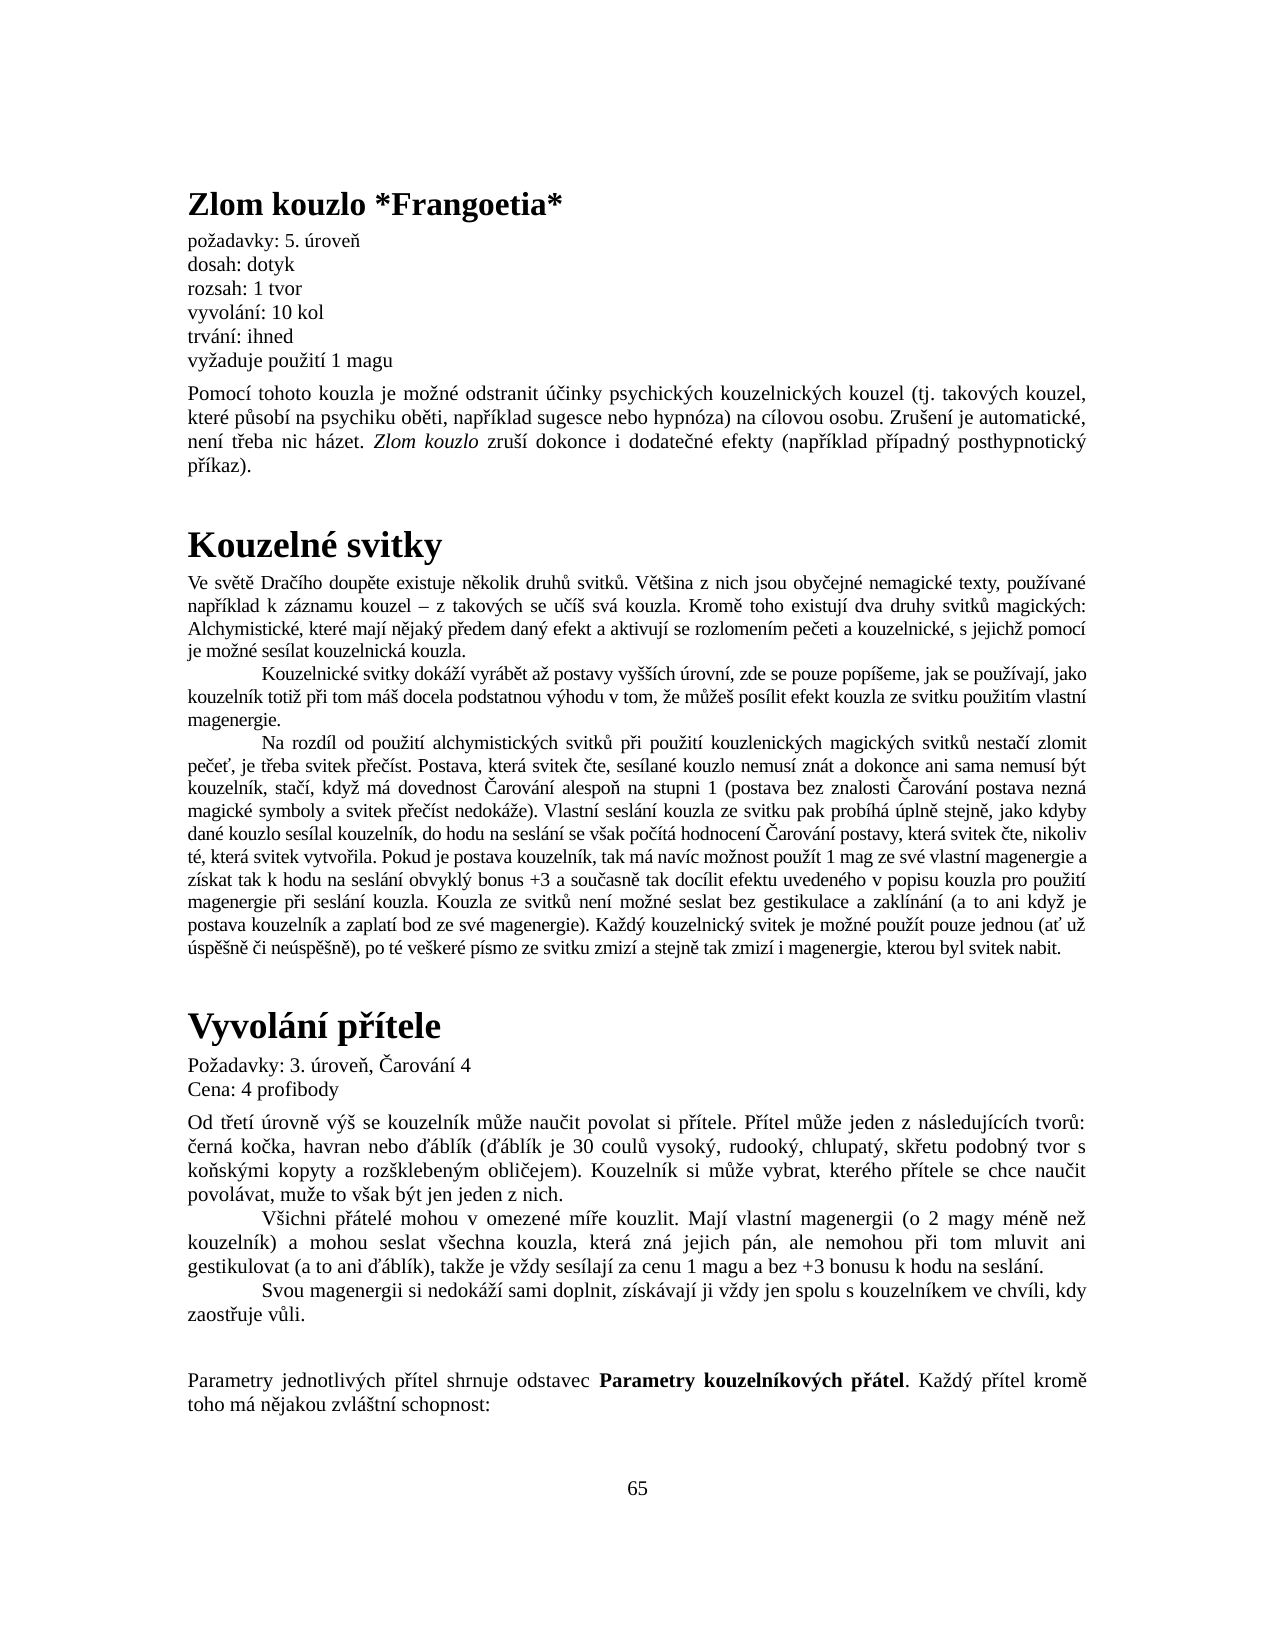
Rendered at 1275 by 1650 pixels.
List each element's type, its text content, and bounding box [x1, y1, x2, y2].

subtitle Zlom kouzlo *Frangoetia* [187, 184, 1087, 223]
subtitle Kouzelné svitky [187, 522, 1087, 565]
text požadavky: 5. úroveň dosah: dotyk rozsah: 1 tvor vyvolání: 10 kol trvání: ihned vyžaduje použití 1 magu [187, 229, 1087, 372]
text Ve světě Dračího doupěte existuje několik druhů svitků. Většina z nich jsou obyčejné nemagické texty, používané například k záznamu kouzel – z takových se učíš svá kouzla. Kromě toho existují dva druhy svitků magických: Alchymistické, které mají nějaký předem daný efekt a aktivují se rozlomením pečeti a kouzelnické, s jejichž pomocí je možné sesílat kouzelnická kouzla. Kouzelnické svitky dokáží vyrábět až postavy vyšších úrovní, zde se pouze popíšeme, jak se používají, jako kouzelník totiž při tom máš docela podstatnou výhodu v tom, že můžeš posílit efekt kouzla ze svitku použitím vlastní magenergie. Na rozdíl od použití alchymistických svitků při použití kouzlenických magických svitků nestačí zlomit pečeť, je třeba svitek přečíst. Postava, která svitek čte, sesílané kouzlo nemusí znát a dokonce ani sama nemusí být kouzelník, stačí, když má dovednost Čarování alespoň na stupni 1 (postava bez znalosti Čarování postava nezná magické symboly a svitek přečíst nedokáže). Vlastní seslání kouzla ze svitku pak probíhá úplně stejně, jako kdyby dané kouzlo sesílal kouzelník, do hodu na seslání se však počítá hodnocení Čarování postavy, která svitek čte, nikoliv té, která svitek vytvořila. Pokud je postava kouzelník, tak má navíc možnost použít 1 mag ze své vlastní magenergie a získat tak k hodu na seslání obvyklý bonus +3 a současně tak docílit efektu uvedeného v popisu kouzla pro použití magenergie při seslání kouzla. Kouzla ze svitků není možné seslat bez gestikulace a zaklínání (a to ani když je postava kouzelník a zaplatí bod ze své magenergie). Každý kouzelnický svitek je možné použít pouze jednou (ať už úspěšně či neúspěšně), po té veškeré písmo ze svitku zmizí a stejně tak zmizí i magenergie, kterou byl svitek nabit. [187, 571, 1087, 959]
text Požadavky: 3. úroveň, Čarování 4 Cena: 4 profibody [187, 1053, 1087, 1101]
text Od třetí úrovně výš se kouzelník může naučit povolat si přítele. Přítel může jeden z následujících tvorů: černá kočka, havran nebo ďáblík (ďáblík je 30 coulů vysoký, rudooký, chlupatý, skřetu podobný tvor s koňskými kopyty a rozšklebeným obličejem). Kouzelník si může vybrat, kterého přítele se chce naučit povolávat, muže to však být jen jeden z nich. Všichni přátelé mohou v omezené míře kouzlit. Mají vlastní magenergii (o 2 magy méně než kouzelník) a mohou seslat všechna kouzla, která zná jejich pán, ale nemohou při tom mluvit ani gestikulovat (a to ani ďáblík), takže je vždy sesílají za cenu 1 magu a bez +3 bonusu k hodu na seslání. Svou magenergii si nedokáží sami doplnit, získávají ji vždy jen spolu s kouzelníkem ve chvíli, kdy zaostřuje vůli. [187, 1110, 1087, 1326]
text Parametry jednotlivých přítel shrnuje odstavec Parametry kouzelníkových přátel. Každý přítel kromě toho má nějakou zvláštní schopnost: [187, 1368, 1087, 1416]
subtitle Vyvolání přítele [187, 1004, 1087, 1047]
text Pomocí tohoto kouzla je možné odstranit účinky psychických kouzelnických kouzel (tj. takových kouzel, které působí na psychiku oběti, například sugesce nebo hypnóza) na cílovou osobu. Zrušení je automatické, není třeba nic házet. Zlom kouzlo zruší dokonce i dodatečné efekty (například případný posthypnotický příkaz). [187, 381, 1087, 477]
